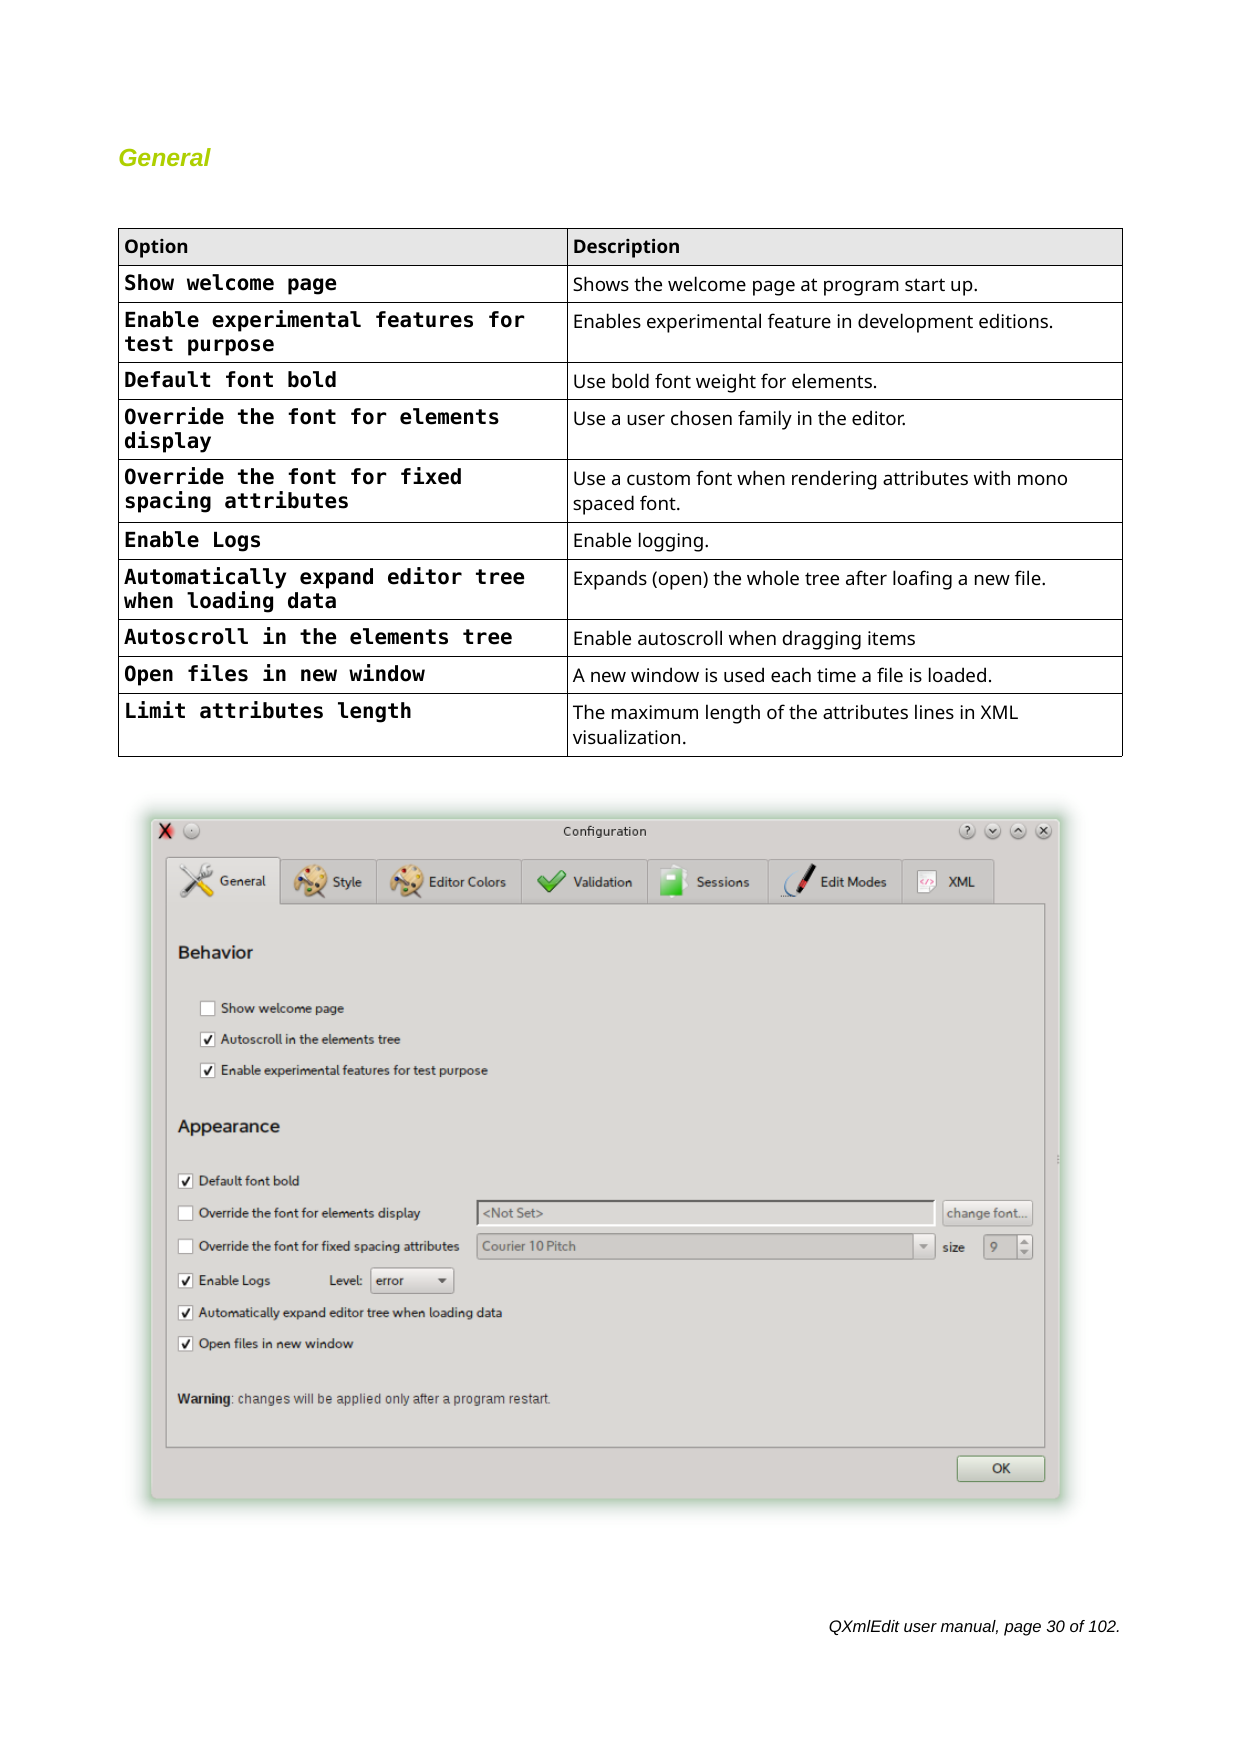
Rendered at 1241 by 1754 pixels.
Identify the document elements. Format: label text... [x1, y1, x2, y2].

subtitle General [118, 143, 1122, 172]
table_cell Enable experimental features for test purpose [119, 303, 567, 362]
table_header Option [119, 229, 567, 265]
table_cell Enable autoscroll when dragging items [568, 620, 1122, 656]
table_cell Use bold font weight for elements. [568, 363, 1122, 399]
table_cell Show welcome page [119, 266, 567, 302]
table_cell Override the font for elements display [119, 400, 567, 459]
table_cell Automatically expand editor tree when loading data [119, 560, 567, 619]
table_header Description [568, 229, 1122, 265]
table_cell A new window is used each time a file is loaded. [568, 657, 1122, 693]
table_cell Override the font for fixed spacing attributes [119, 460, 567, 522]
table_cell Enable Logs [119, 523, 567, 559]
table_cell The maximum length of the attributes lines in XML visualization. [568, 694, 1122, 756]
table_cell Enable logging. [568, 523, 1122, 559]
picture [107, 776, 1104, 1543]
table_cell Expands (open) the whole tree after loafing a new file. [568, 560, 1122, 619]
table_cell Use a user chosen family in the editor. [568, 400, 1122, 459]
table_cell Shows the welcome page at program start up. [568, 266, 1122, 302]
table_cell Limit attributes length [119, 694, 567, 756]
table_cell Default font bold [119, 363, 567, 399]
table_cell Open files in new window [119, 657, 567, 693]
table_cell Enables experimental feature in development editions. [568, 303, 1122, 362]
table_cell Autoscroll in the elements tree [119, 620, 567, 656]
table_cell Use a custom font when rendering attributes with mono spaced font. [568, 460, 1122, 522]
